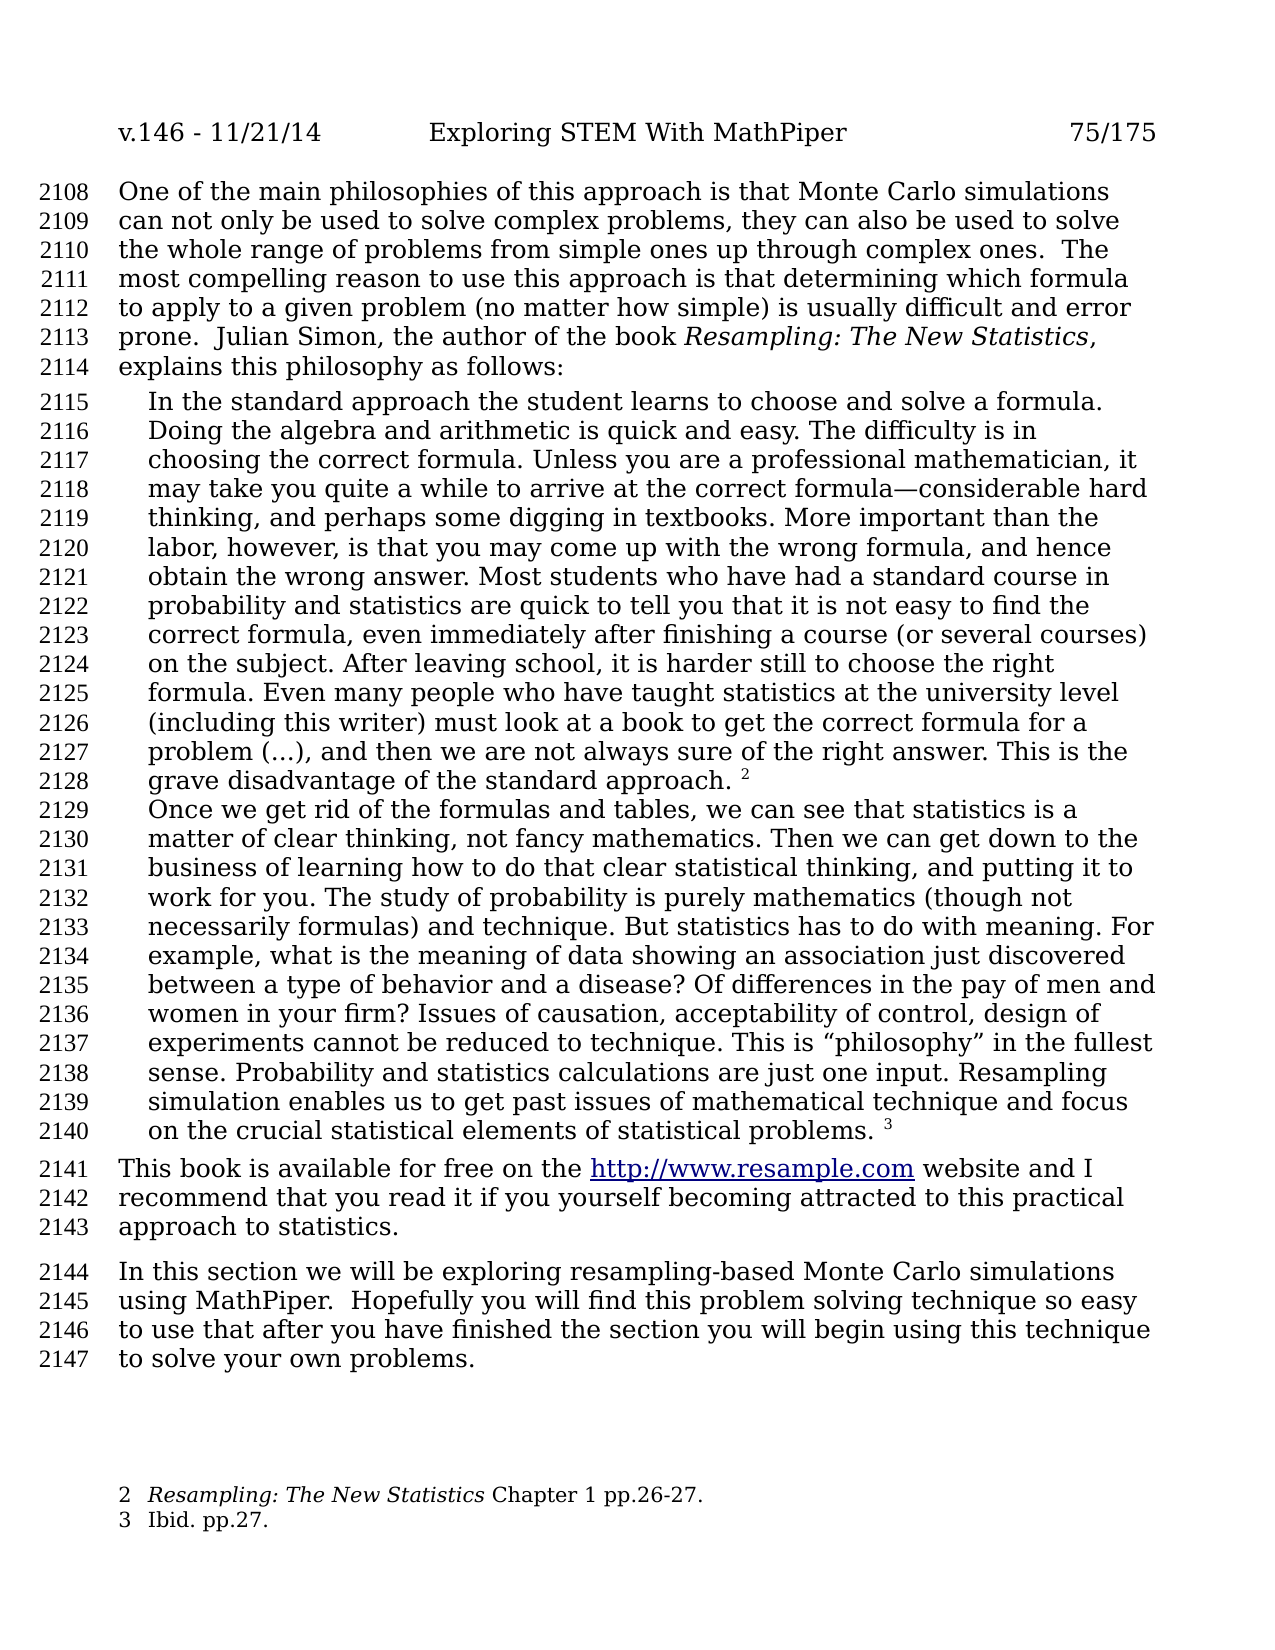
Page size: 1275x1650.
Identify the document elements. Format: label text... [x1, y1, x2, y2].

text Ibid. pp.27. [118, 1508, 1157, 1532]
text Once we get rid of the formulas and tables, we can see that statistics is a matter of clear thinking, not fancy mathematics. Then we can get down to the business of learning how to do that clear statistical thinking, and putting it to work for you. The study of probability is purely mathematics (though not necessarily formulas) and technique. But statistics has to do with meaning. For example, what is the meaning of data showing an association just discovered between a type of behavior and a disease? Of differences in the pay of men and women in your firm? Issues of causation, acceptability of control, design of experiments cannot be reduced to technique. This is “philosophy” in the fullest sense. Probability and statistics calculations are just one input. Resampling simulation enables us to get past issues of mathematical technique and focus on the crucial statistical elements of statistical problems. [148, 795, 1157, 1145]
text This book is available for free on the http://www.resample.com website and I recommend that you read it if you yourself becoming attracted to this practical approach to statistics. [118, 1154, 1157, 1242]
text In this section we will be exploring resampling-based Monte Carlo simulations using MathPiper. Hopefully you will find this problem solving technique so easy to use that after you have finished the section you will begin using this technique to solve your own problems. [118, 1257, 1157, 1373]
text One of the main philosophies of this approach is that Monte Carlo simulations can not only be used to solve complex problems, they can also be used to solve the whole range of problems from simple ones up through complex ones. The most compelling reason to use this approach is that determining which formula to apply to a given problem (no matter how simple) is usually difficult and error prone. Julian Simon, the author of the book Resampling: The New Statistics, explains this philosophy as follows: [118, 177, 1157, 381]
text Resampling: The New Statistics Chapter 1 pp.26-27. [118, 1483, 1157, 1508]
text In the standard approach the student learns to choose and solve a formula. Doing the algebra and arithmetic is quick and easy. The difficulty is in choosing the correct formula. Unless you are a professional mathematician, it may take you quite a while to arrive at the correct formula—considerable hard thinking, and perhaps some digging in textbooks. More important than the labor, however, is that you may come up with the wrong formula, and hence obtain the wrong answer. Most students who have had a standard course in probability and statistics are quick to tell you that it is not easy to find the correct formula, even immediately after finishing a course (or several courses) on the subject. After leaving school, it is harder still to choose the right formula. Even many people who have taught statistics at the university level (including this writer) must look at a book to get the correct formula for a problem (...), and then we are not always sure of the right answer. This is the grave disadvantage of the standard approach. [148, 387, 1157, 795]
